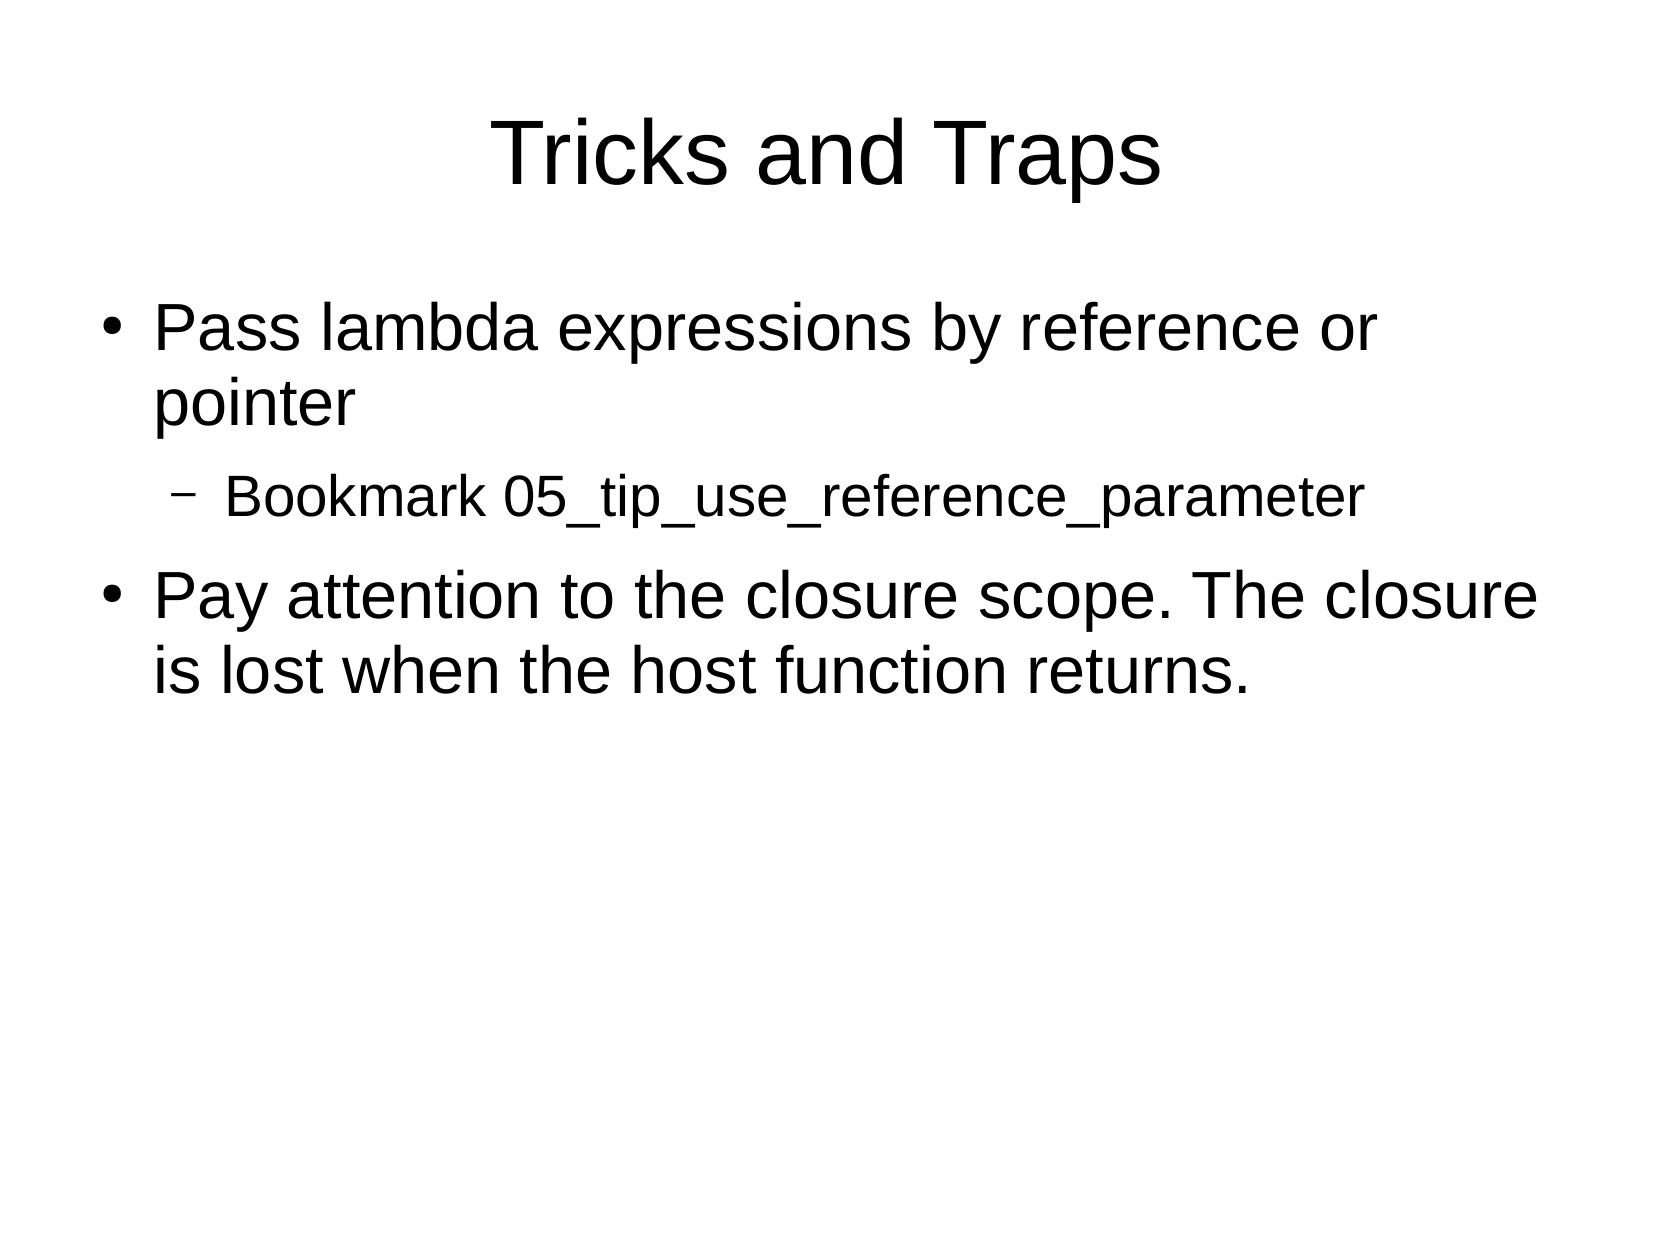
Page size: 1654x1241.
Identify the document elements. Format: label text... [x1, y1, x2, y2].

title Tricks and Traps [82, 49, 1571, 257]
list Pass lambda expressions by reference or pointer Bookmark 05_tip_use_reference_parameter Pay attention to the closure scope. The closure is lost when the host function returns. [82, 290, 1571, 1010]
